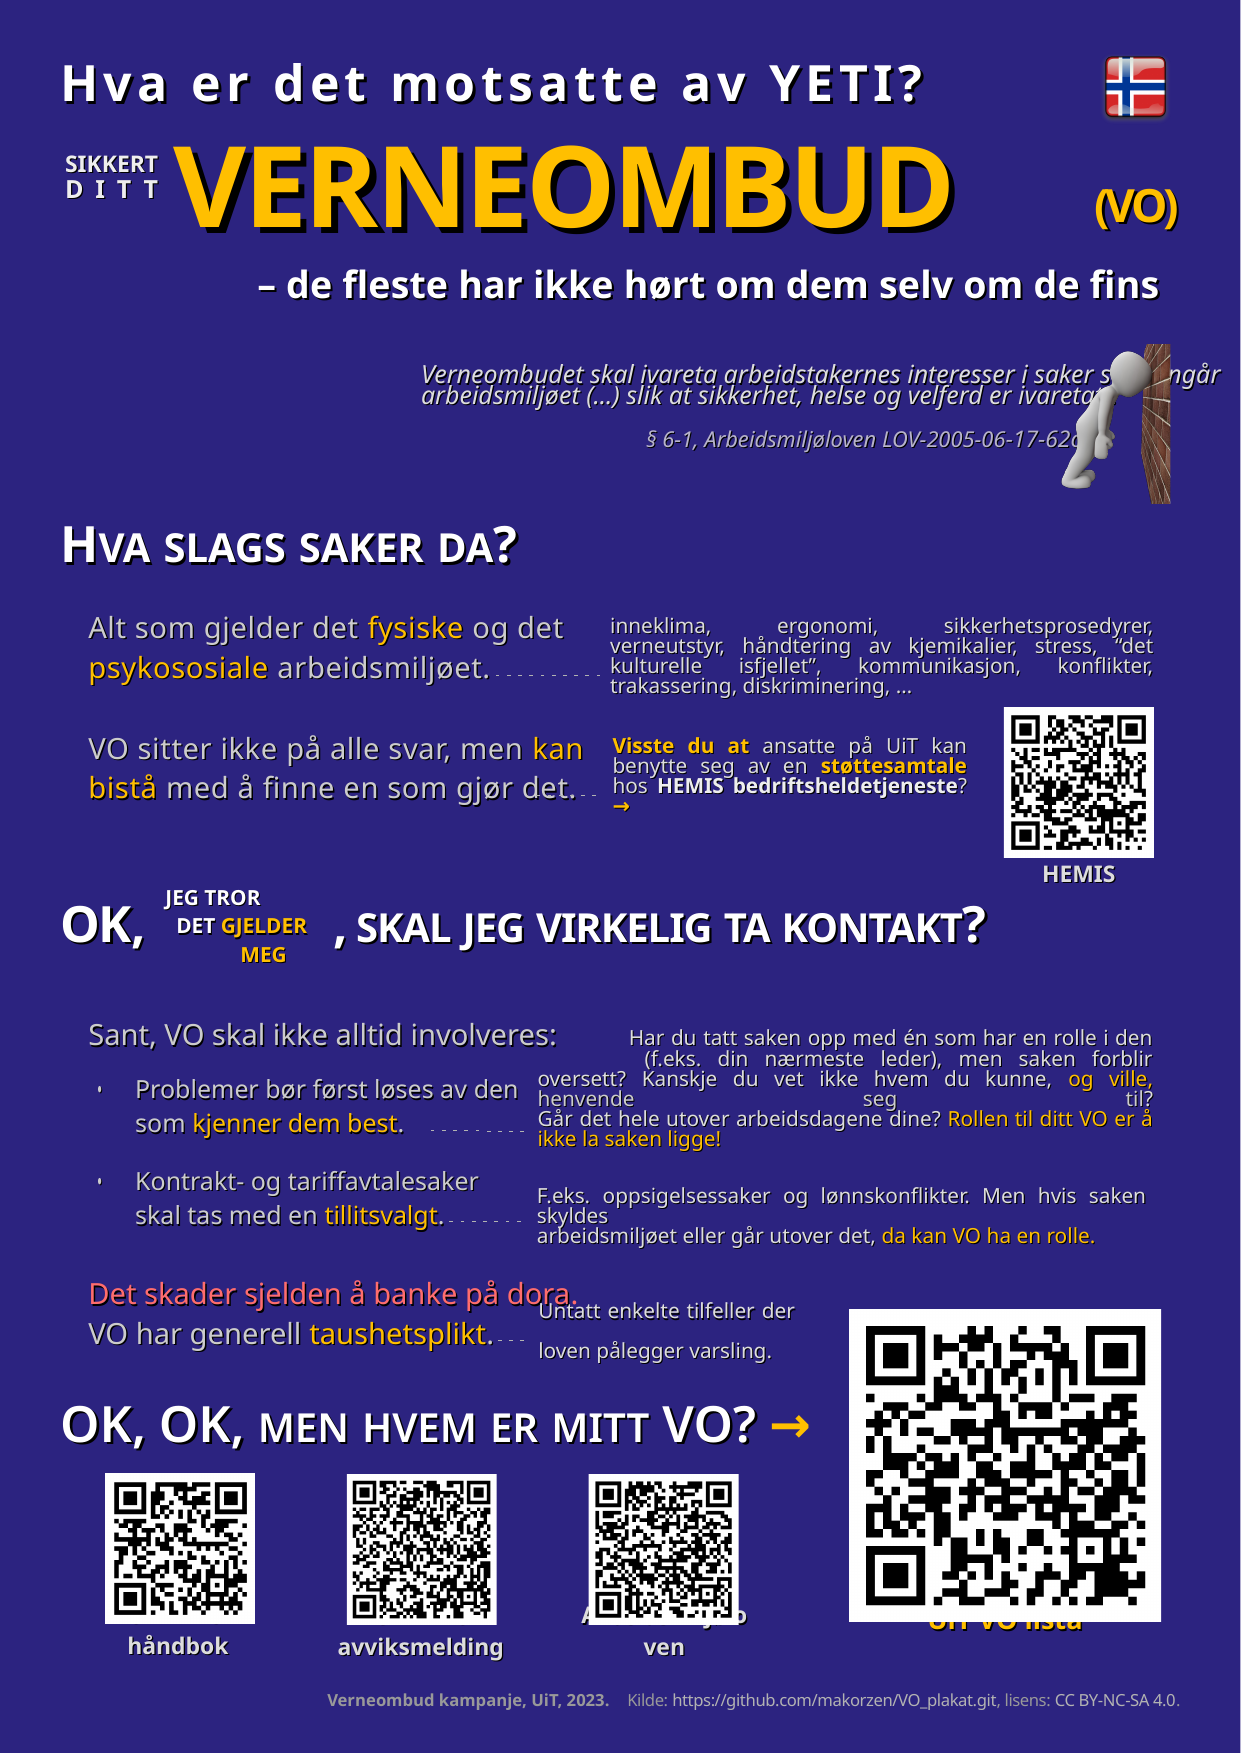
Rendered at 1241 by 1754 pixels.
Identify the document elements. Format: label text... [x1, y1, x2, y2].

list Kontrakt- og tariffavtalesaker skal tas med en tillitsvalgt. [97, 1164, 1181, 1232]
picture [588, 1474, 739, 1625]
picture [1060, 344, 1171, 504]
text – de fleste har ikke hørt om dem selv om de fins [60, 258, 1181, 309]
text [1154, 728, 1181, 807]
text Alt som gjelder det fysiske og det psykososiale arbeidsmiljøet. [88, 607, 1181, 687]
list Problemer bør først løses av den som kjenner dem best. [97, 1072, 1181, 1140]
picture [849, 1309, 1162, 1622]
text Det skader sjelden å banke på dora. VO har generell taushetsplikt. [88, 1273, 1181, 1353]
text VO sitter ikke på alle svar, men kan bistå med å finne en som gjør det. [88, 728, 1003, 807]
picture [1003, 707, 1154, 858]
picture [346, 1474, 497, 1625]
text Sant, VO skal ikke alltid involveres: [88, 1014, 1181, 1054]
text OK, OK, men hvem er mitt VO? → [60, 1388, 849, 1457]
picture [105, 1473, 255, 1624]
picture [1090, 42, 1181, 132]
text Hva er det motsatte av YETI? [60, 48, 1181, 252]
text [1162, 1388, 1181, 1457]
text OK, , skal jeg virkelig ta kontakt? [60, 888, 1181, 957]
text Hva slags saker da? [60, 509, 1181, 577]
